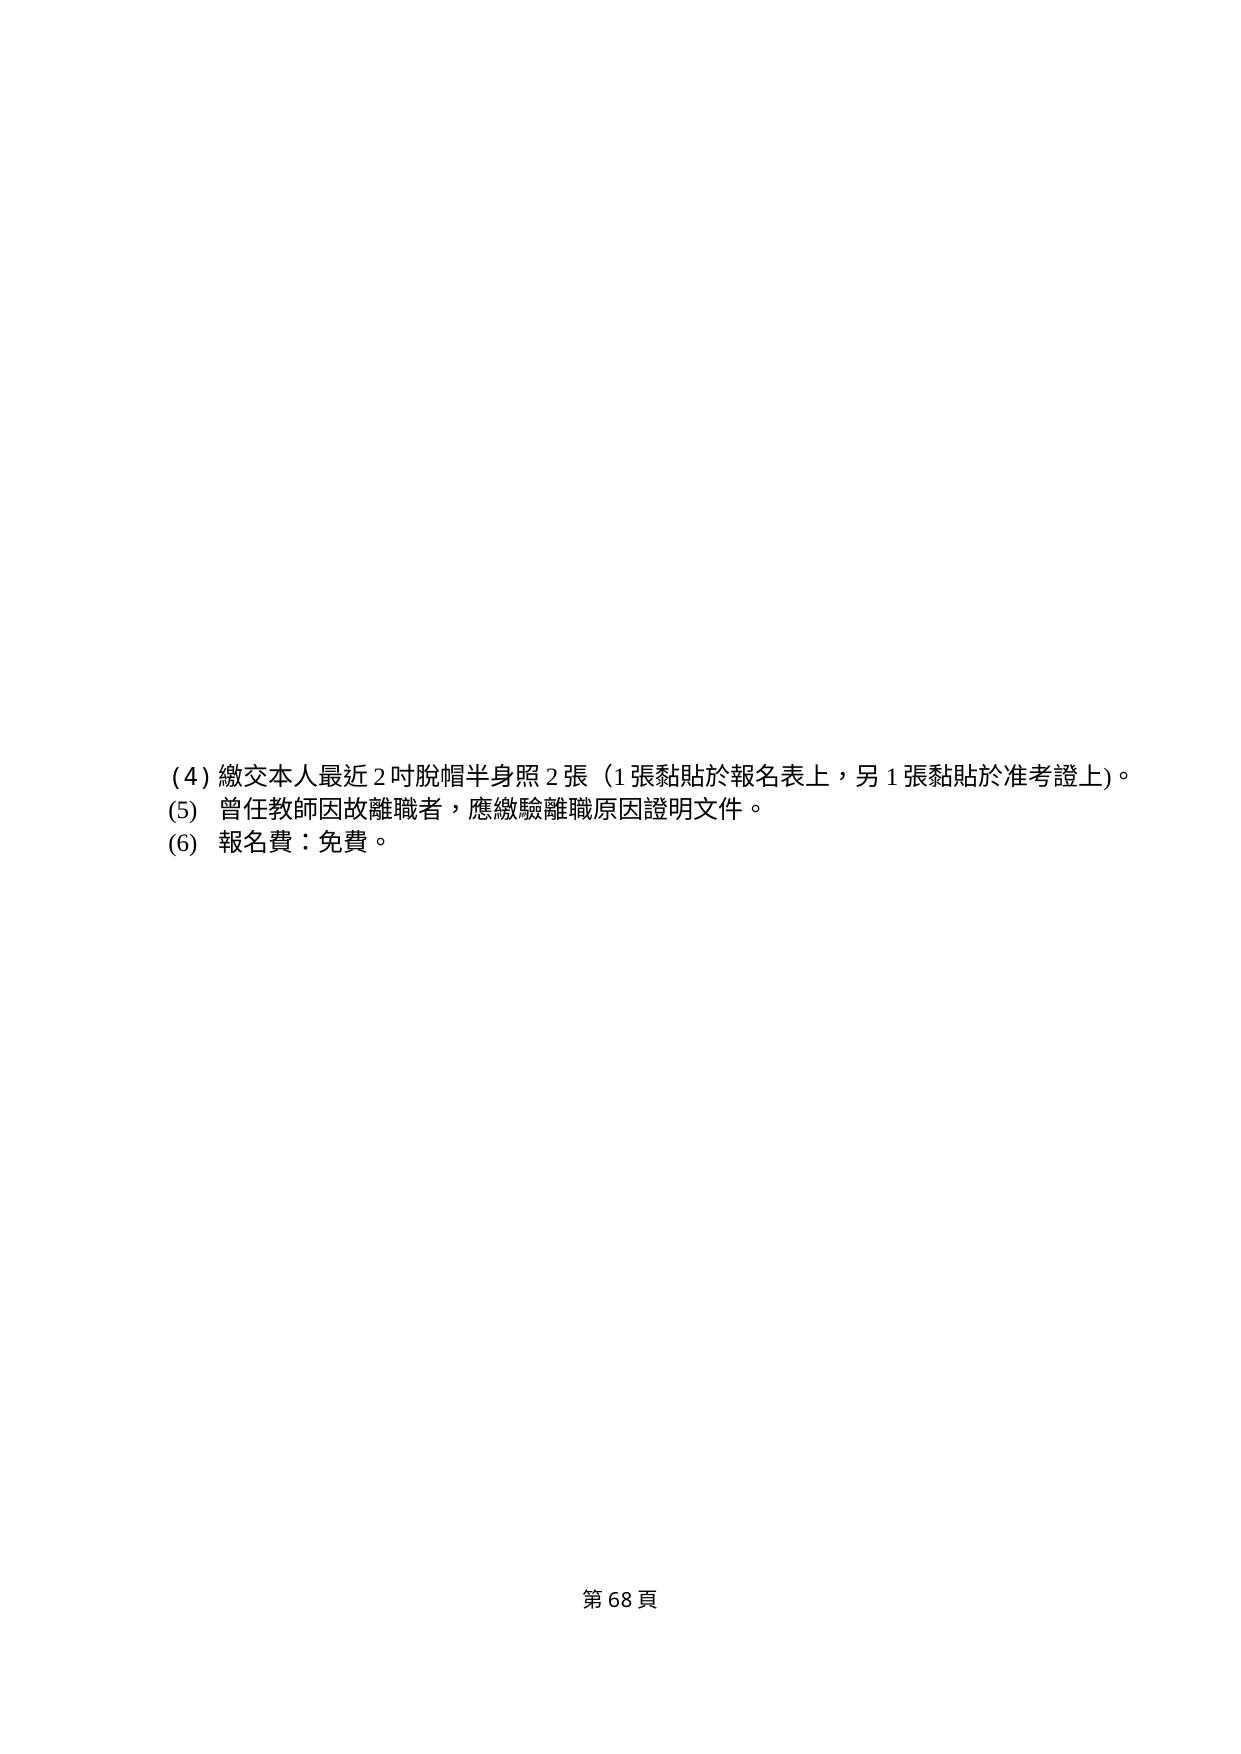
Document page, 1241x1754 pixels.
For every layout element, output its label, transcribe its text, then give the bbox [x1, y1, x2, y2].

list 報名費：免費。 [168, 825, 1122, 858]
list 繳交本人最近2吋脫帽半身照2張（1張黏貼於報名表上，另1張黏貼於准考證上)。 [168, 758, 1122, 792]
list 曾任教師因故離職者，應繳驗離職原因證明文件。 [168, 792, 1122, 825]
